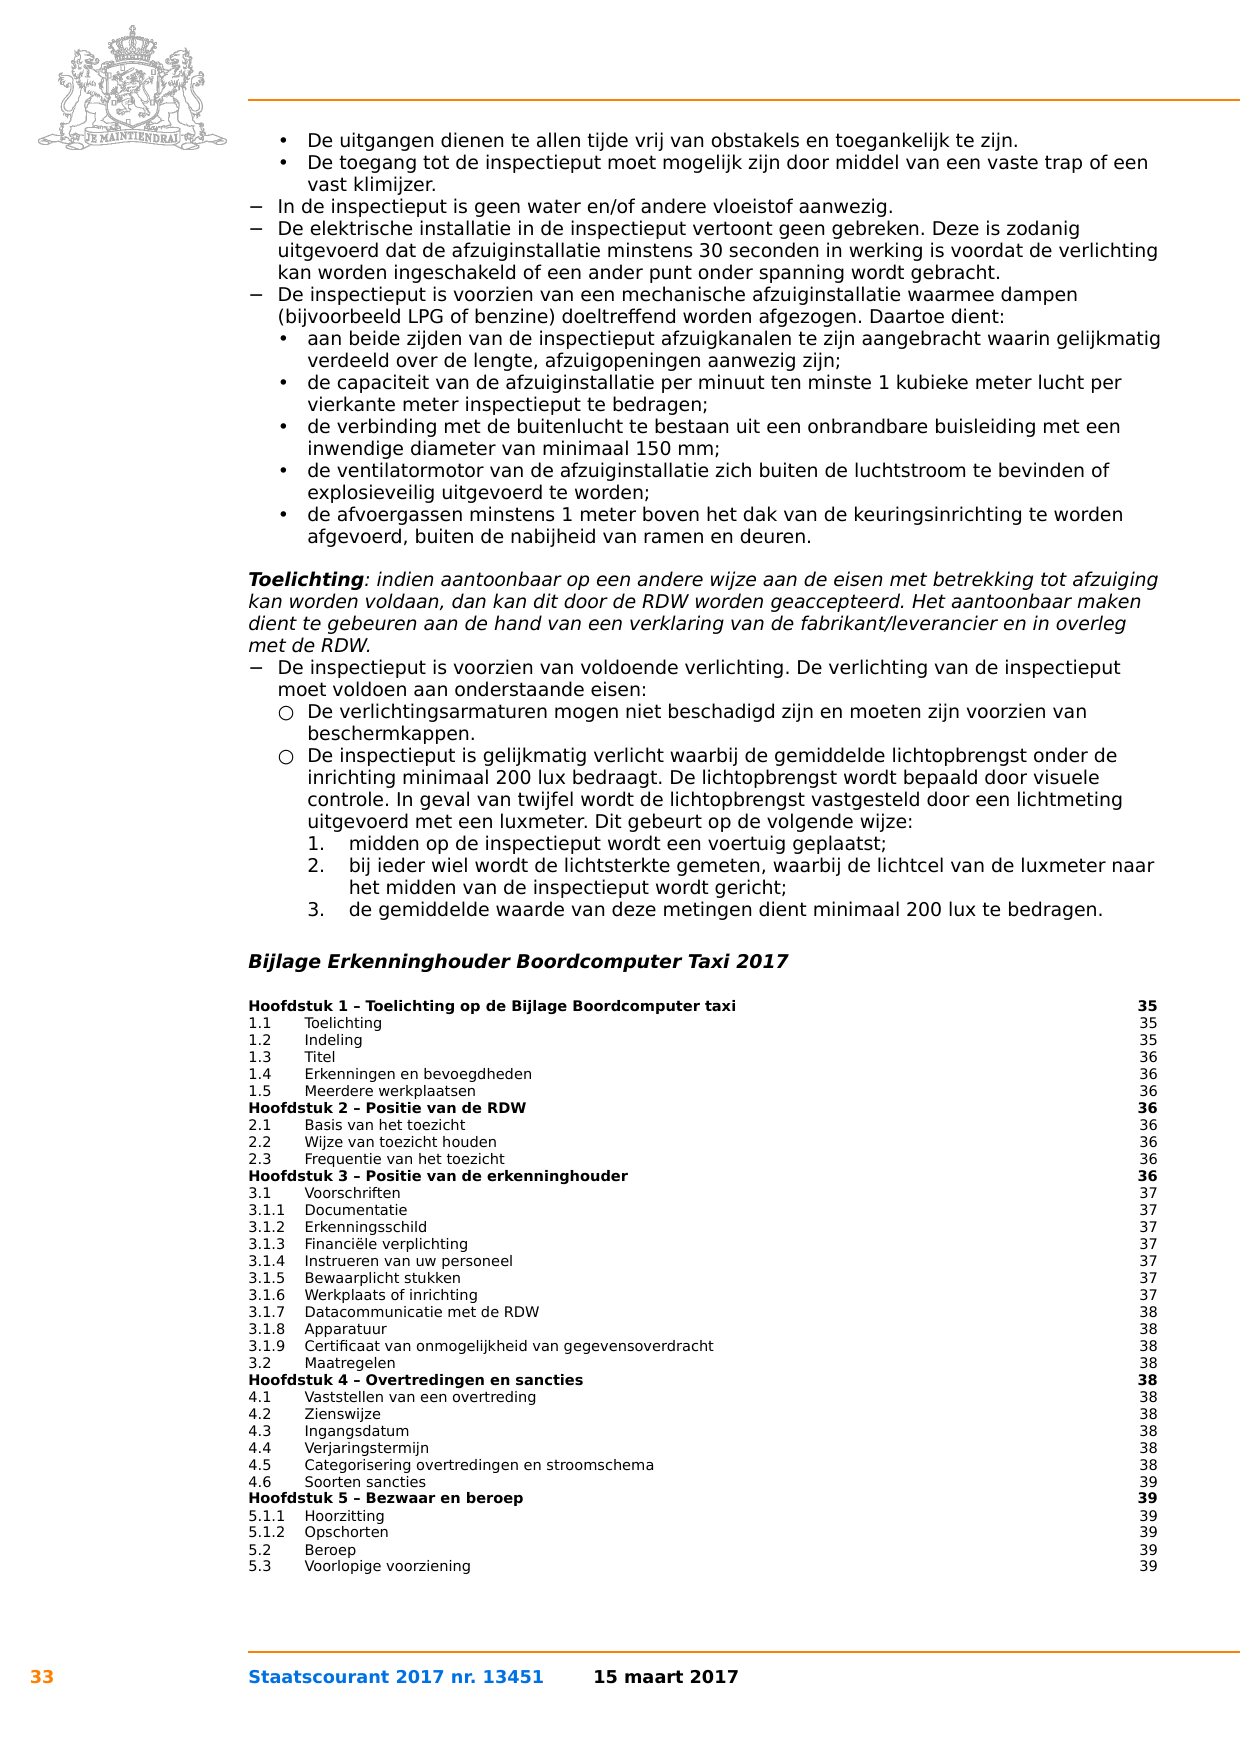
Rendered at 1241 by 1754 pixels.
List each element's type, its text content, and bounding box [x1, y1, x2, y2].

text • de ventilatormotor van de afzuiginstallatie zich buiten de luchtstroom te bevinden of explosieveilig uitgevoerd te worden; [278, 459, 1163, 503]
table_cell Certificaat van onmogelijkheid van gegevensoverdracht [298, 1338, 1061, 1354]
table_cell 39 [1061, 1508, 1163, 1524]
table_cell 1.1 [248, 1015, 298, 1032]
table_cell 35 [1061, 1032, 1163, 1049]
table_cell 4.1 [248, 1389, 298, 1406]
table_cell Indeling [298, 1032, 1061, 1049]
table_cell Hoofdstuk 3 – Positie van de erkenninghouder [248, 1168, 1061, 1185]
table_cell 4.6 [248, 1474, 298, 1490]
text ○ De verlichtingsarmaturen mogen niet beschadigd zijn en moeten zijn voorzien van beschermkappen. [278, 701, 1163, 745]
table_cell 2.3 [248, 1151, 298, 1168]
table_cell 38 [1061, 1423, 1163, 1439]
table_cell 3.1.3 [248, 1236, 298, 1253]
table_cell Werkplaats of inrichting [298, 1287, 1061, 1304]
table_cell Verjaringstermijn [298, 1440, 1061, 1456]
table_cell 38 [1061, 1389, 1163, 1406]
table_cell 35 [1061, 1015, 1163, 1032]
table_cell 37 [1061, 1185, 1163, 1202]
table_cell Vaststellen van een overtreding [298, 1389, 1061, 1406]
table_cell 2.1 [248, 1117, 298, 1134]
table_cell 3.1.1 [248, 1202, 298, 1219]
table_cell 4.4 [248, 1440, 298, 1456]
table_cell 3.2 [248, 1355, 298, 1372]
table_cell 36 [1061, 1168, 1163, 1185]
table_cell 37 [1061, 1270, 1163, 1287]
table_cell Hoofdstuk 2 – Positie van de RDW [248, 1100, 1061, 1117]
table_cell 37 [1061, 1287, 1163, 1304]
table_cell Documentatie [298, 1202, 1061, 1219]
table_cell Zienswijze [298, 1406, 1061, 1422]
table_cell Titel [298, 1049, 1061, 1066]
table_cell 2.2 [248, 1134, 298, 1151]
table_cell Hoorzitting [298, 1508, 1061, 1524]
table_cell 38 [1061, 1304, 1163, 1321]
table_cell 38 [1061, 1372, 1163, 1388]
table_cell 5.3 [248, 1558, 298, 1575]
table_cell 3.1.8 [248, 1321, 298, 1338]
table_cell 4.5 [248, 1456, 298, 1473]
table_cell Frequentie van het toezicht [298, 1151, 1061, 1168]
table_cell 38 [1061, 1406, 1163, 1422]
text − De inspectieput is voorzien van een mechanische afzuiginstallatie waarmee dampen (bijvoorbeeld LPG of benzine) doeltreffend worden afgezogen. Daartoe dient: [248, 284, 1163, 328]
table_cell Bewaarplicht stukken [298, 1270, 1061, 1287]
table_header 35 [1061, 998, 1163, 1015]
table_cell 5.1.1 [248, 1508, 298, 1524]
table_cell Datacommunicatie met de RDW [298, 1304, 1061, 1321]
table_cell 1.4 [248, 1066, 298, 1083]
table_cell 38 [1061, 1321, 1163, 1338]
table_cell Voorschriften [298, 1185, 1061, 1202]
table_cell 37 [1061, 1236, 1163, 1253]
table_cell Soorten sancties [298, 1474, 1061, 1490]
table_cell 36 [1061, 1151, 1163, 1168]
table_cell 38 [1061, 1440, 1163, 1456]
table_cell 36 [1061, 1134, 1163, 1151]
picture [38, 25, 227, 150]
table_cell 39 [1061, 1474, 1163, 1490]
table_header Hoofdstuk 1 – Toelichting op de Bijlage Boordcomputer taxi [248, 998, 1061, 1015]
table_cell 3.1.5 [248, 1270, 298, 1287]
table_cell Wijze van toezicht houden [298, 1134, 1061, 1151]
table_cell Opschorten [298, 1524, 1061, 1541]
text • de afvoergassen minstens 1 meter boven het dak van de keuringsinrichting te worden afgevoerd, buiten de nabijheid van ramen en deuren. [278, 503, 1163, 547]
text • de verbinding met de buitenlucht te bestaan uit een onbrandbare buisleiding met een inwendige diameter van minimaal 150 mm; [278, 416, 1163, 459]
table_cell Basis van het toezicht [298, 1117, 1061, 1134]
table_cell 36 [1061, 1100, 1163, 1117]
table_cell Instrueren van uw personeel [298, 1253, 1061, 1270]
table_cell Hoofdstuk 4 – Overtredingen en sancties [248, 1372, 1061, 1388]
table_cell 5.1.2 [248, 1524, 298, 1541]
table_cell 37 [1061, 1219, 1163, 1236]
table_cell Erkenningsschild [298, 1219, 1061, 1236]
table_cell 4.2 [248, 1406, 298, 1422]
text − In de inspectieput is geen water en/of andere vloeistof aanwezig. [248, 196, 1163, 218]
table_cell 4.3 [248, 1423, 298, 1439]
text • De uitgangen dienen te allen tijde vrij van obstakels en toegankelijk te zijn. [278, 130, 1163, 152]
table_cell Apparatuur [298, 1321, 1061, 1338]
table_cell Financiële verplichting [298, 1236, 1061, 1253]
table_cell 3.1.2 [248, 1219, 298, 1236]
table_cell Voorlopige voorziening [298, 1558, 1061, 1575]
table_cell 36 [1061, 1066, 1163, 1083]
table_cell 1.2 [248, 1032, 298, 1049]
table_cell 39 [1061, 1524, 1163, 1541]
table_cell 1.5 [248, 1083, 298, 1100]
table_cell 36 [1061, 1049, 1163, 1066]
table_cell 37 [1061, 1202, 1163, 1219]
text 2. bij ieder wiel wordt de lichtsterkte gemeten, waarbij de lichtcel van de luxmeter naar het midden van de inspectieput wordt gericht; [307, 855, 1163, 899]
table_cell 36 [1061, 1117, 1163, 1134]
table_cell 38 [1061, 1456, 1163, 1473]
text • de capaciteit van de afzuiginstallatie per minuut ten minste 1 kubieke meter lucht per vierkante meter inspectieput te bedragen; [278, 372, 1163, 416]
table_cell Toelichting [298, 1015, 1061, 1032]
text ○ De inspectieput is gelijkmatig verlicht waarbij de gemiddelde lichtopbrengst onder de inrichting minimaal 200 lux bedraagt. De lichtopbrengst wordt bepaald door visuele controle. In geval van twijfel wordt de lichtopbrengst vastgesteld door een lichtmeting uitgevoerd met een luxmeter. Dit gebeurt op de volgende wijze: [278, 745, 1163, 833]
table_cell 38 [1061, 1338, 1163, 1354]
table_cell Beroep [298, 1541, 1061, 1558]
table_cell Hoofdstuk 5 – Bezwaar en beroep [248, 1490, 1061, 1507]
table_cell 1.3 [248, 1049, 298, 1066]
table_cell 37 [1061, 1253, 1163, 1270]
table_cell 3.1.9 [248, 1338, 298, 1354]
text • De toegang tot de inspectieput moet mogelijk zijn door middel van een vaste trap of een vast klimijzer. [278, 152, 1163, 196]
table_cell Ingangsdatum [298, 1423, 1061, 1439]
table_cell 36 [1061, 1083, 1163, 1100]
table_cell 39 [1061, 1490, 1163, 1507]
table_cell 38 [1061, 1355, 1163, 1372]
table_cell Meerdere werkplaatsen [298, 1083, 1061, 1100]
table_cell 5.2 [248, 1541, 298, 1558]
table_cell Categorisering overtredingen en stroomschema [298, 1456, 1061, 1473]
table_cell 39 [1061, 1558, 1163, 1575]
table_cell 3.1.6 [248, 1287, 298, 1304]
table_cell Erkenningen en bevoegdheden [298, 1066, 1061, 1083]
table_cell 3.1.7 [248, 1304, 298, 1321]
table_cell 3.1.4 [248, 1253, 298, 1270]
text 1. midden op de inspectieput wordt een voertuig geplaatst; [307, 833, 1163, 855]
table_cell Maatregelen [298, 1355, 1061, 1372]
text • aan beide zijden van de inspectieput afzuigkanalen te zijn aangebracht waarin gelijkmatig verdeeld over de lengte, afzuigopeningen aanwezig zijn; [278, 328, 1163, 372]
text − De inspectieput is voorzien van voldoende verlichting. De verlichting van de inspectieput moet voldoen aan onderstaande eisen: [248, 657, 1163, 701]
text − De elektrische installatie in de inspectieput vertoont geen gebreken. Deze is zodanig uitgevoerd dat de afzuiginstallatie minstens 30 seconden in werking is voordat de verlichting kan worden ingeschakeld of een ander punt onder spanning wordt gebracht. [248, 218, 1163, 284]
table_cell 39 [1061, 1541, 1163, 1558]
text 3. de gemiddelde waarde van deze metingen dient minimaal 200 lux te bedragen. [307, 899, 1163, 921]
table_cell 3.1 [248, 1185, 298, 1202]
text Toelichting: indien aantoonbaar op een andere wijze aan de eisen met betrekking tot afzuiging kan worden voldaan, dan kan dit door de RDW worden geaccepteerd. Het aantoonbaar maken dient te gebeuren aan de hand van een verklaring van de fabrikant/leverancier en in overleg met de RDW. [248, 569, 1163, 657]
subtitle Bijlage Erkenninghouder Boordcomputer Taxi 2017 [248, 951, 1163, 973]
